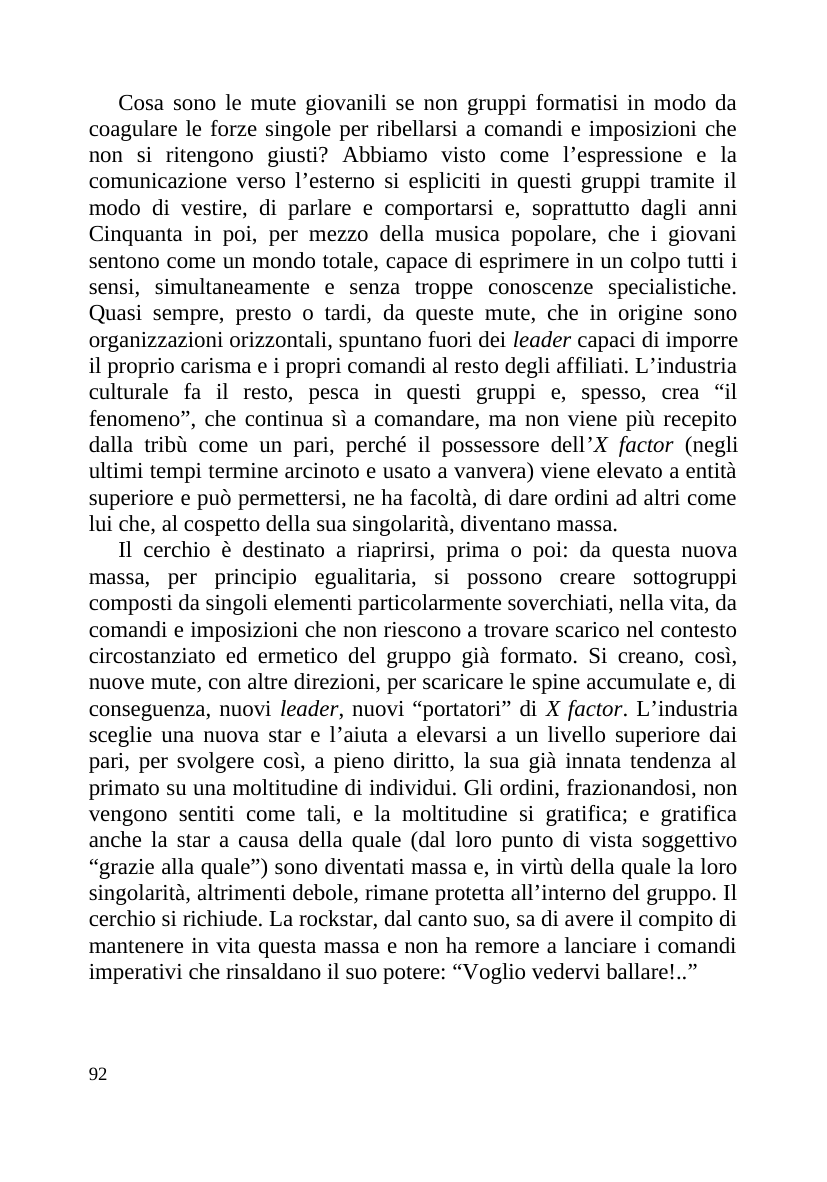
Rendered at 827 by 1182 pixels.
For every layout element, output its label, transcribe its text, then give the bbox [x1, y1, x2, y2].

text Cosa sono le mute giovanili se non gruppi formatisi in modo da coagulare le forze singole per ribellarsi a comandi e imposizioni che non si ritengono giusti? Abbiamo visto come l’espressione e la comunicazione verso l’esterno si espliciti in questi gruppi tramite il modo di vestire, di parlare e comportarsi e, soprattutto dagli anni Cinquanta in poi, per mezzo della musica popolare, che i giovani sentono come un mondo totale, capace di esprimere in un colpo tutti i sensi, simultaneamente e senza troppe conoscenze specialistiche. Quasi sempre, presto o tardi, da queste mute, che in origine sono organizzazioni orizzontali, spuntano fuori dei leader capaci di imporre il proprio carisma e i propri comandi al resto degli affiliati. L’industria culturale fa il resto, pesca in questi gruppi e, spesso, crea “il fenomeno”, che continua sì a comandare, ma non viene più recepito dalla tribù come un pari, perché il possessore dell’X factor (negli ultimi tempi termine arcinoto e usato a vanvera) viene elevato a entità superiore e può permettersi, ne ha facoltà, di dare ordini ad altri come lui che, al cospetto della sua singolarità, diventano massa. [88, 88, 738, 537]
text Il cerchio è destinato a riaprirsi, prima o poi: da questa nuova massa, per principio egualitaria, si possono creare sottogruppi composti da singoli elementi particolarmente soverchiati, nella vita, da comandi e imposizioni che non riescono a trovare scarico nel contesto circostanziato ed ermetico del gruppo già formato. Si creano, così, nuove mute, con altre direzioni, per scaricare le spine accumulate e, di conseguenza, nuovi leader, nuovi “portatori” di X factor. L’industria sceglie una nuova star e l’aiuta a elevarsi a un livello superiore dai pari, per svolgere così, a pieno diritto, la sua già innata tendenza al primato su una moltitudine di individui. Gli ordini, frazionandosi, non vengono sentiti come tali, e la moltitudine si gratifica; e gratifica anche la star a causa della quale (dal loro punto di vista soggettivo “grazie alla quale”) sono diventati massa e, in virtù della quale la loro singolarità, altrimenti debole, rimane protetta all’interno del gruppo. Il cerchio si richiude. La rockstar, dal canto suo, sa di avere il compito di mantenere in vita questa massa e non ha remore a lanciare i comandi imperativi che rinsaldano il suo potere: “Voglio vedervi ballare!..” [88, 537, 738, 984]
